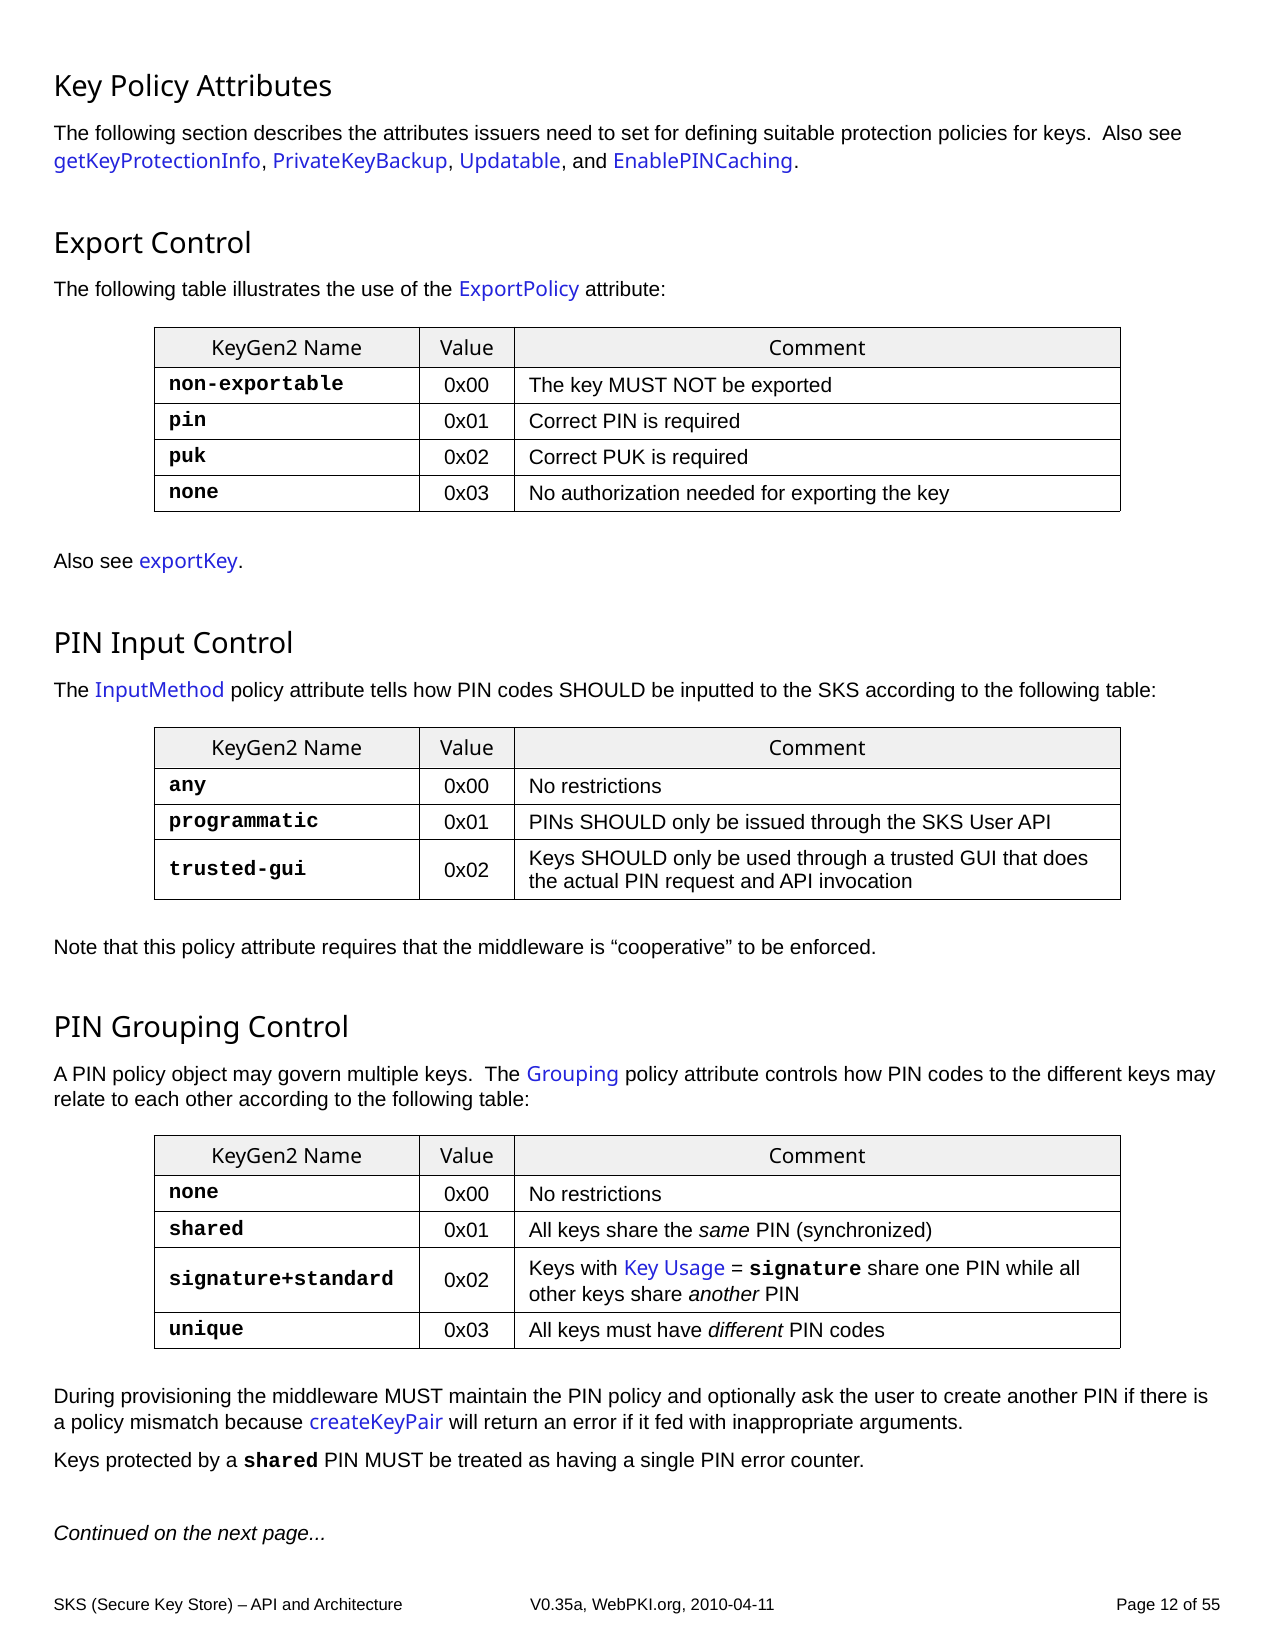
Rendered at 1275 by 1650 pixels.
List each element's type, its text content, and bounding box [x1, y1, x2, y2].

table_cell 0x00 [420, 769, 514, 803]
table_cell 0x00 [420, 368, 514, 403]
table_cell 0x00 [420, 1176, 514, 1211]
table_cell No restrictions [515, 769, 1120, 803]
table_cell any [155, 769, 419, 803]
table_cell All keys share the same PIN (synchronized) [515, 1212, 1120, 1247]
text Keys protected by a shared PIN MUST be treated as having a single PIN error counter. [53, 1448, 1221, 1473]
text Continued on the next page... [53, 1521, 1221, 1545]
table_cell signature+standard [155, 1248, 419, 1312]
table_cell No restrictions [515, 1176, 1120, 1211]
table_cell Correct PIN is required [515, 404, 1120, 439]
table_header Value [420, 328, 514, 367]
table_cell trusted-gui [155, 840, 419, 899]
text During provisioning the middleware MUST maintain the PIN policy and optionally ask the user to create another PIN if there is a policy mismatch because createKeyPair will return an error if it fed with inappropriate arguments. [53, 1383, 1221, 1436]
table_header Comment [515, 728, 1120, 767]
text Note that this policy attribute requires that the middleware is “cooperative” to be enforced. [53, 935, 1221, 959]
table_cell The key MUST NOT be exported [515, 368, 1120, 403]
table_cell none [155, 476, 419, 511]
table_cell unique [155, 1313, 419, 1348]
subtitle Key Policy Attributes [53, 66, 1221, 105]
text A PIN policy object may govern multiple keys. The Grouping policy attribute controls how PIN codes to the different keys may relate to each other according to the following table: [53, 1059, 1221, 1135]
table_header Value [420, 1136, 514, 1175]
table_cell puk [155, 440, 419, 475]
table_cell shared [155, 1212, 419, 1247]
table_cell No authorization needed for exporting the key [515, 476, 1120, 511]
table_cell Keys with Key Usage = signature share one PIN while all other keys share another PIN [515, 1248, 1120, 1312]
table_cell All keys must have different PIN codes [515, 1313, 1120, 1348]
table_header KeyGen2 Name [155, 1136, 419, 1175]
text The InputMethod policy attribute tells how PIN codes SHOULD be inputted to the SKS according to the following table: [53, 675, 1221, 727]
table_header Comment [515, 328, 1120, 367]
table_header Value [420, 728, 514, 767]
table_cell pin [155, 404, 419, 439]
text The following table illustrates the use of the ExportPolicy attribute: [53, 274, 1221, 327]
table_cell non-exportable [155, 368, 419, 403]
table_cell 0x03 [420, 476, 514, 511]
table_cell 0x02 [420, 840, 514, 899]
table_cell none [155, 1176, 419, 1211]
subtitle Export Control [53, 222, 1221, 262]
table_header KeyGen2 Name [155, 728, 419, 767]
table_cell programmatic [155, 805, 419, 839]
subtitle PIN Input Control [53, 623, 1221, 662]
text The following section describes the attributes issuers need to set for defining suitable protection policies for keys. Also see getKeyProtectionInfo, PrivateKeyBackup, Updatable, and EnablePINCaching. [53, 118, 1221, 175]
table_header KeyGen2 Name [155, 328, 419, 367]
table_cell 0x02 [420, 1248, 514, 1312]
table_header Comment [515, 1136, 1120, 1175]
table_cell Keys SHOULD only be used through a trusted GUI that does the actual PIN request and API invocation [515, 840, 1120, 899]
table_cell 0x01 [420, 404, 514, 439]
table_cell PINs SHOULD only be issued through the SKS User API [515, 805, 1120, 839]
table_cell 0x01 [420, 1212, 514, 1247]
table_cell 0x02 [420, 440, 514, 475]
subtitle PIN Grouping Control [53, 1007, 1221, 1046]
text Also see exportKey. [53, 547, 1221, 575]
table_cell 0x01 [420, 805, 514, 839]
table_cell 0x03 [420, 1313, 514, 1348]
table_cell Correct PUK is required [515, 440, 1120, 475]
